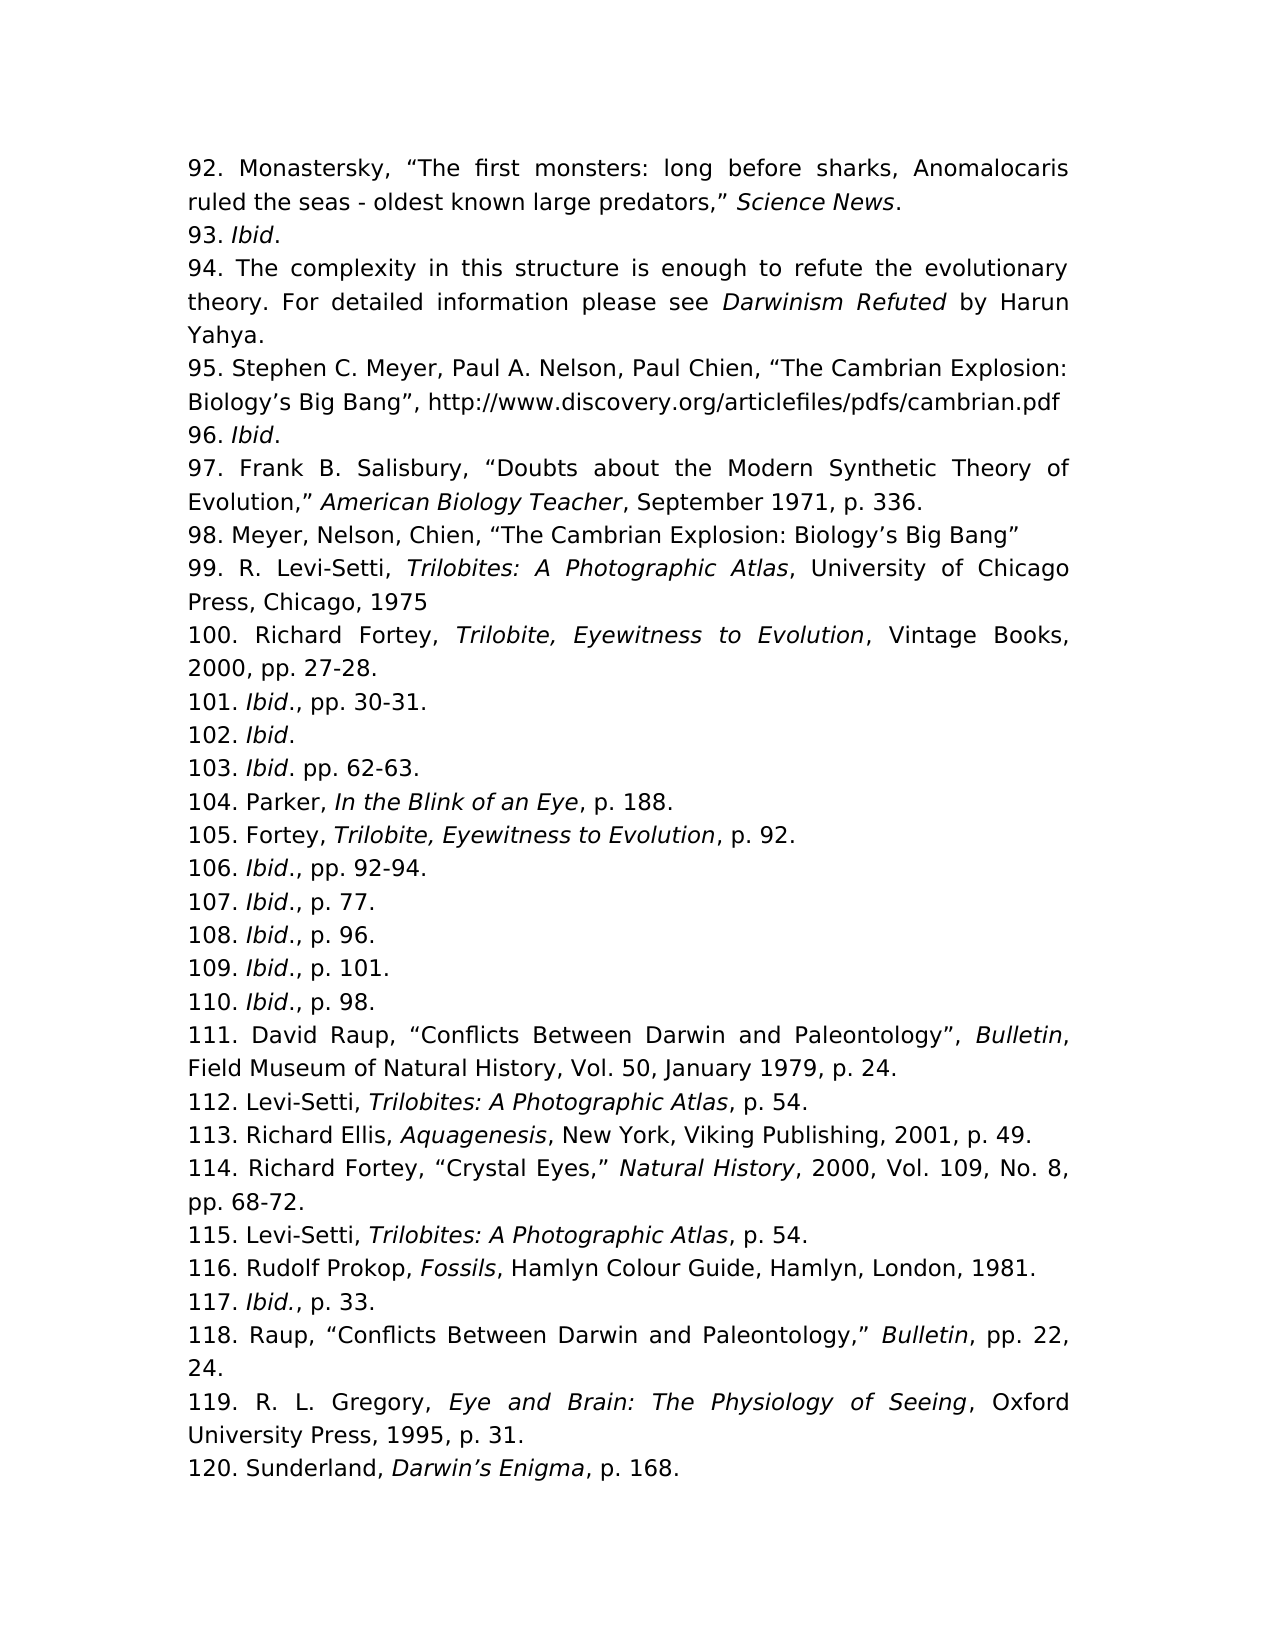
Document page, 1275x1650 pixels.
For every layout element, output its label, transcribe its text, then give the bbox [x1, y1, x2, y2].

text 111. David Raup, “Conflicts Between Darwin and Paleontology”, Bulletin, Field Museum of Natural History, Vol. 50, January 1979, p. 24. [187, 1017, 1070, 1083]
text 96. Ibid. [187, 417, 1070, 450]
text 113. Richard Ellis, Aquagenesis, New York, Viking Publishing, 2001, p. 49. [187, 1117, 1070, 1150]
text 116. Rudolf Prokop, Fossils, Hamlyn Colour Guide, Hamlyn, London, 1981. [187, 1250, 1070, 1283]
text 105. Fortey, Trilobite, Eyewitness to Evolution, p. 92. [187, 817, 1070, 850]
text 101. Ibid., pp. 30-31. [187, 683, 1070, 717]
text 100. Richard Fortey, Trilobite, Eyewitness to Evolution, Vintage Books, 2000, pp. 27-28. [187, 617, 1070, 683]
text 108. Ibid., p. 96. [187, 917, 1070, 950]
text 118. Raup, “Conflicts Between Darwin and Paleontology,” Bulletin, pp. 22, 24. [187, 1317, 1070, 1383]
text 94. The complexity in this structure is enough to refute the evolutionary theory. For detailed information please see Darwinism Refuted by Harun Yahya. [187, 250, 1070, 350]
text 110. Ibid., p. 98. [187, 983, 1070, 1017]
text 95. Stephen C. Meyer, Paul A. Nelson, Paul Chien, “The Cambrian Explosion: Biology’s Big Bang”, http://www.discovery.org/articlefiles/pdfs/cambrian.pdf [187, 350, 1070, 417]
text 115. Levi-Setti, Trilobites: A Photographic Atlas, p. 54. [187, 1217, 1070, 1250]
text 107. Ibid., p. 77. [187, 883, 1070, 917]
text 98. Meyer, Nelson, Chien, “The Cambrian Explosion: Biology’s Big Bang” [187, 517, 1070, 550]
text 120. Sunderland, Darwin’s Enigma, p. 168. [187, 1450, 1070, 1483]
text 99. R. Levi-Setti, Trilobites: A Photographic Atlas, University of Chicago Press, Chicago, 1975 [187, 550, 1070, 617]
text 103. Ibid. pp. 62-63. [187, 750, 1070, 783]
text 93. Ibid. [187, 217, 1070, 250]
text 114. Richard Fortey, “Crystal Eyes,” Natural History, 2000, Vol. 109, No. 8, pp. 68-72. [187, 1150, 1070, 1217]
text 104. Parker, In the Blink of an Eye, p. 188. [187, 783, 1070, 817]
text 109. Ibid., p. 101. [187, 950, 1070, 983]
text 97. Frank B. Salisbury, “Doubts about the Modern Synthetic Theory of Evolution,” American Biology Teacher, September 1971, p. 336. [187, 450, 1070, 517]
text 92. Monastersky, “The first monsters: long before sharks, Anomalocaris ruled the seas - oldest known large predators,” Science News. [187, 150, 1070, 217]
text 119. R. L. Gregory, Eye and Brain: The Physiology of Seeing, Oxford University Press, 1995, p. 31. [187, 1383, 1070, 1450]
text 112. Levi-Setti, Trilobites: A Photographic Atlas, p. 54. [187, 1083, 1070, 1117]
text 117. Ibid., p. 33. [187, 1283, 1070, 1317]
text 102. Ibid. [187, 717, 1070, 750]
text 106. Ibid., pp. 92-94. [187, 850, 1070, 883]
